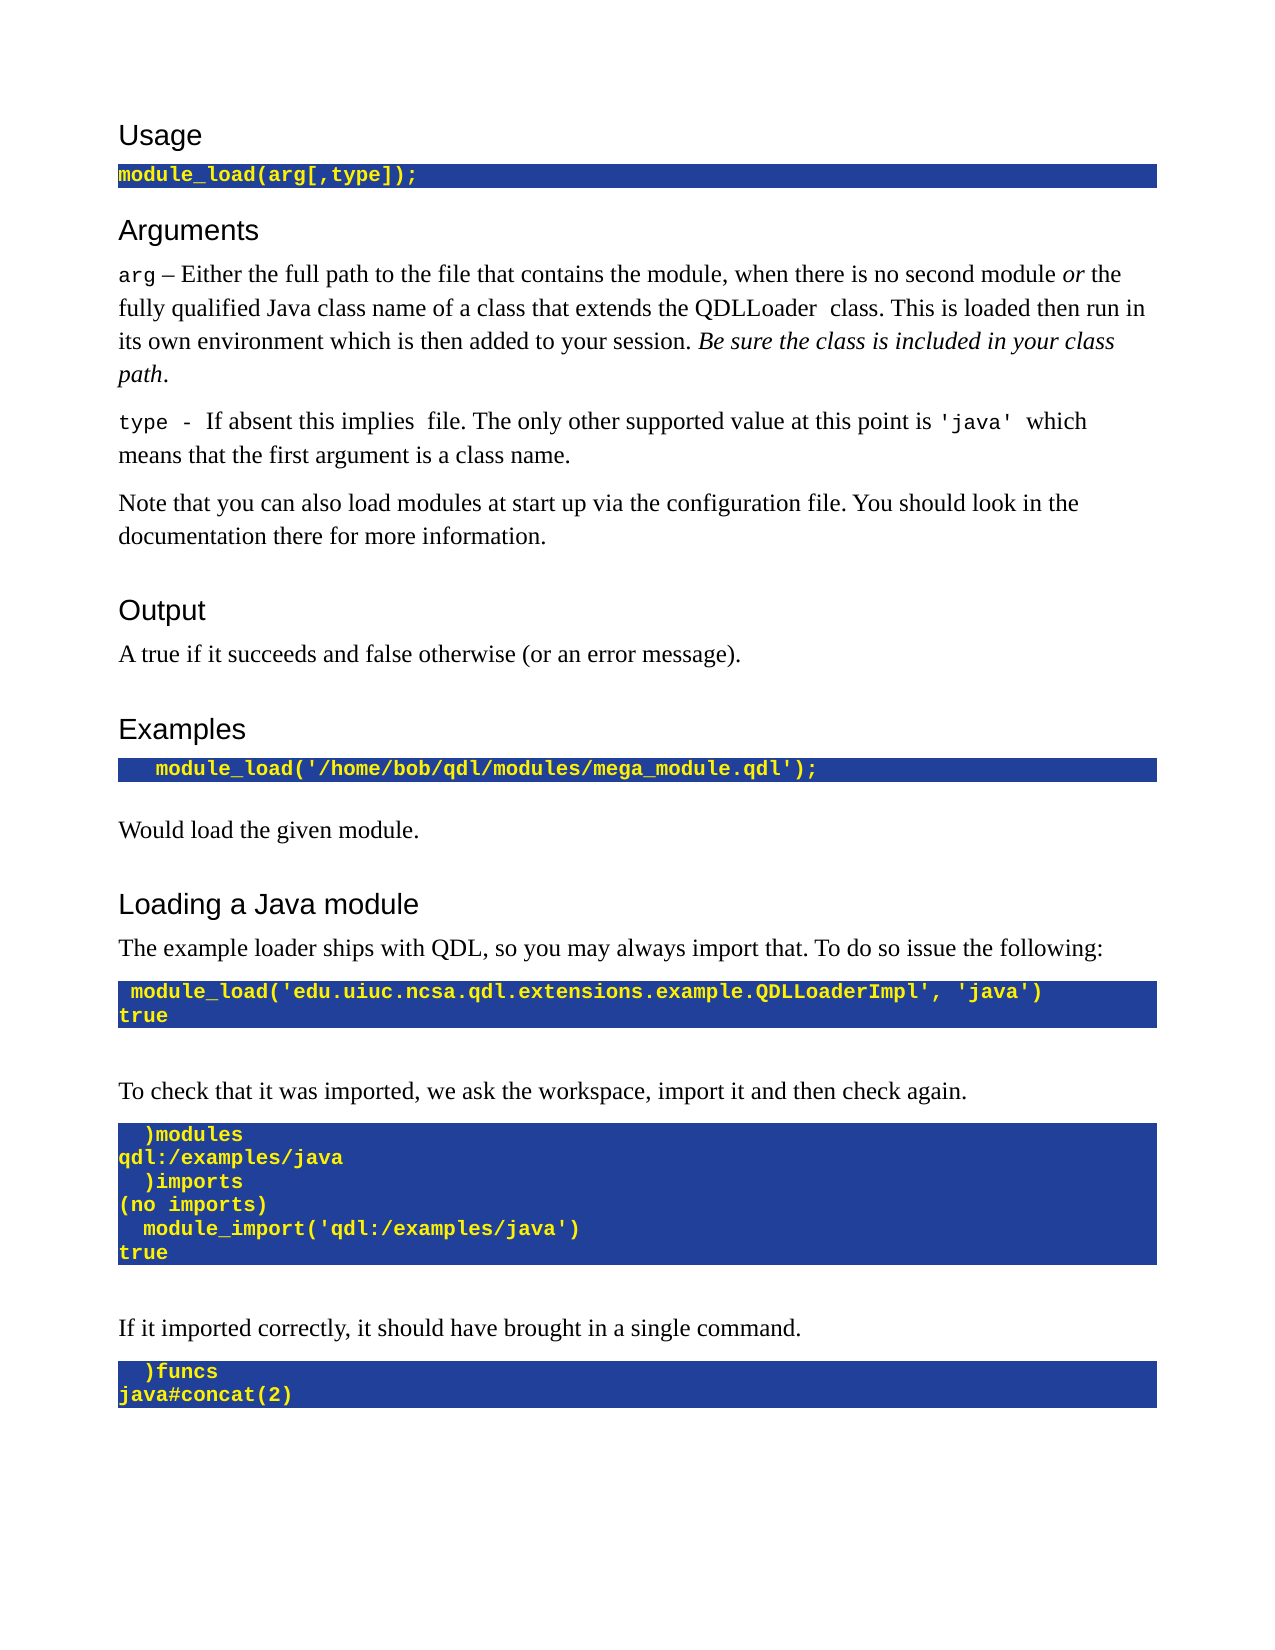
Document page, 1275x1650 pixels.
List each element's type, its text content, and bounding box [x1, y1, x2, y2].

subtitle Output [118, 593, 1157, 627]
text arg – Either the full path to the file that contains the module, when there is no second module or the fully qualified Java class name of a class that extends the QDLLoader class. This is loaded then run in its own environment which is then added to your session. Be sure the class is included in your class path. [118, 259, 1157, 387]
text module_load('edu.uiuc.ncsa.qdl.extensions.example.QDLLoaderImpl', 'java') [118, 981, 1157, 1005]
text type - If absent this implies file. The only other supported value at this point is 'java' which means that the first argument is a class name. [118, 406, 1157, 469]
subtitle Usage [118, 118, 1157, 152]
text )funcs [118, 1361, 1157, 1384]
subtitle Examples [118, 712, 1157, 746]
text A true if it succeeds and false otherwise (or an error message). [118, 639, 1157, 668]
text Note that you can also load modules at start up via the configuration file. You should look in the documentation there for more information. [118, 488, 1157, 549]
text true [118, 1242, 1157, 1265]
text qdl:/examples/java [118, 1147, 1157, 1171]
text true [118, 1005, 1157, 1028]
text module_load('/home/bob/qdl/modules/mega_module.qdl'); [118, 758, 1157, 782]
subtitle Loading a Java module [118, 887, 1157, 921]
text module_import('qdl:/examples/java') [118, 1218, 1157, 1242]
text Would load the given module. [118, 782, 1157, 843]
text To check that it was imported, we ask the workspace, import it and then check again. [118, 1076, 1157, 1105]
subtitle Arguments [118, 213, 1157, 246]
text java#concat(2) [118, 1384, 1157, 1408]
text The example loader ships with QDL, so you may always import that. To do so issue the following: [118, 933, 1157, 962]
text module_load(arg[,type]); [118, 164, 1157, 188]
text (no imports) [118, 1194, 1157, 1218]
text If it imported correctly, it should have brought in a single command. [118, 1313, 1157, 1342]
text )modules [118, 1123, 1157, 1147]
text )imports [118, 1171, 1157, 1194]
